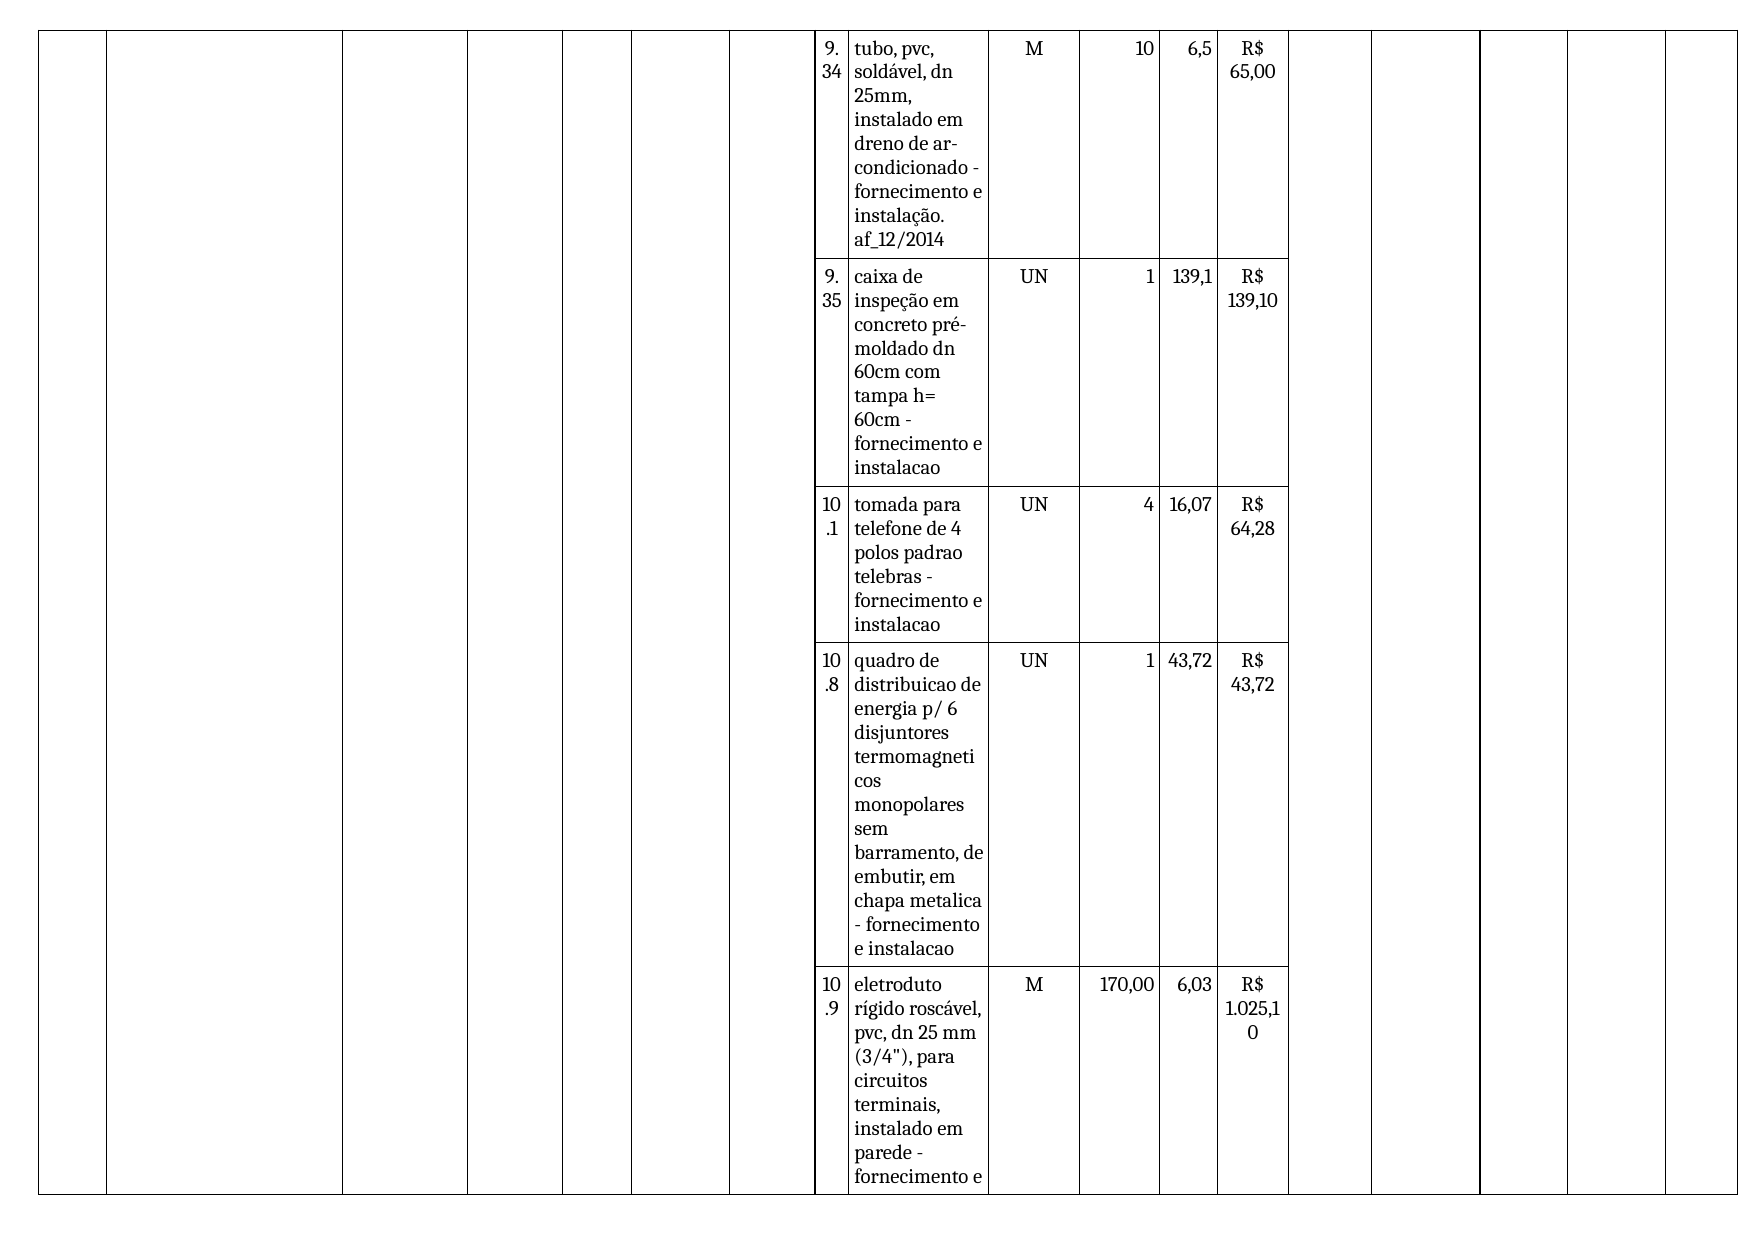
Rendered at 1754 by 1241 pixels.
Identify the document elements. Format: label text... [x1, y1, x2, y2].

table_cell 9.35 [816, 259, 848, 486]
table_cell [1372, 31, 1479, 1194]
table_cell [343, 31, 467, 1194]
table_cell 139,1 [1160, 259, 1217, 486]
table_cell [468, 31, 562, 1194]
table_cell [39, 31, 106, 1194]
table_cell R$ 64,28 [1218, 487, 1288, 642]
table_cell 170,00 [1080, 967, 1159, 1194]
table_cell 16,07 [1160, 487, 1217, 642]
table_cell [730, 31, 814, 1194]
table_cell 1 [1080, 259, 1159, 486]
table_cell R$ 65,00 [1218, 31, 1288, 258]
table_cell 10 [1080, 31, 1159, 258]
table_cell UN [989, 259, 1079, 486]
table_cell 10.8 [816, 643, 848, 966]
table_cell caixa de inspeção em concreto pré-moldado dn 60cm com tampa h= 60cm - fornecimento e instalacao [849, 259, 988, 486]
table_cell [107, 31, 342, 1194]
table_cell tomada para telefone de 4 polos padrao telebras - fornecimento e instalacao [849, 487, 988, 642]
table_cell 6,5 [1160, 31, 1217, 258]
table_cell M [989, 967, 1079, 1194]
table_cell [1568, 31, 1665, 1194]
table_cell 9.34 [816, 31, 848, 258]
table_cell 43,72 [1160, 643, 1217, 966]
table_cell R$ 1.025,10 [1218, 967, 1288, 1194]
table_cell [632, 31, 729, 1194]
table_cell UN [989, 643, 1079, 966]
table_cell R$ 139,10 [1218, 259, 1288, 486]
table_cell eletroduto rígido roscável, pvc, dn 25 mm (3/4"), para circuitos terminais, instalado em parede - fornecimento e [849, 967, 988, 1194]
table_cell [1481, 31, 1567, 1194]
table_cell [563, 31, 631, 1194]
table_cell 4 [1080, 487, 1159, 642]
table_cell M [989, 31, 1079, 258]
table_cell 10.1 [816, 487, 848, 642]
table_cell tubo, pvc, soldável, dn 25mm, instalado em dreno de ar-condicionado - fornecimento e instalação. af_12/2014 [849, 31, 988, 258]
table_cell [1666, 31, 1737, 1194]
table_cell R$ 43,72 [1218, 643, 1288, 966]
table_cell UN [989, 487, 1079, 642]
table_cell quadro de distribuicao de energia p/ 6 disjuntores termomagneticos monopolares sem barramento, de embutir, em chapa metalica - fornecimento e instalacao [849, 643, 988, 966]
table_cell 6,03 [1160, 967, 1217, 1194]
table_cell 1 [1080, 643, 1159, 966]
table_cell [1289, 31, 1371, 1194]
table_cell 10.9 [816, 967, 848, 1194]
